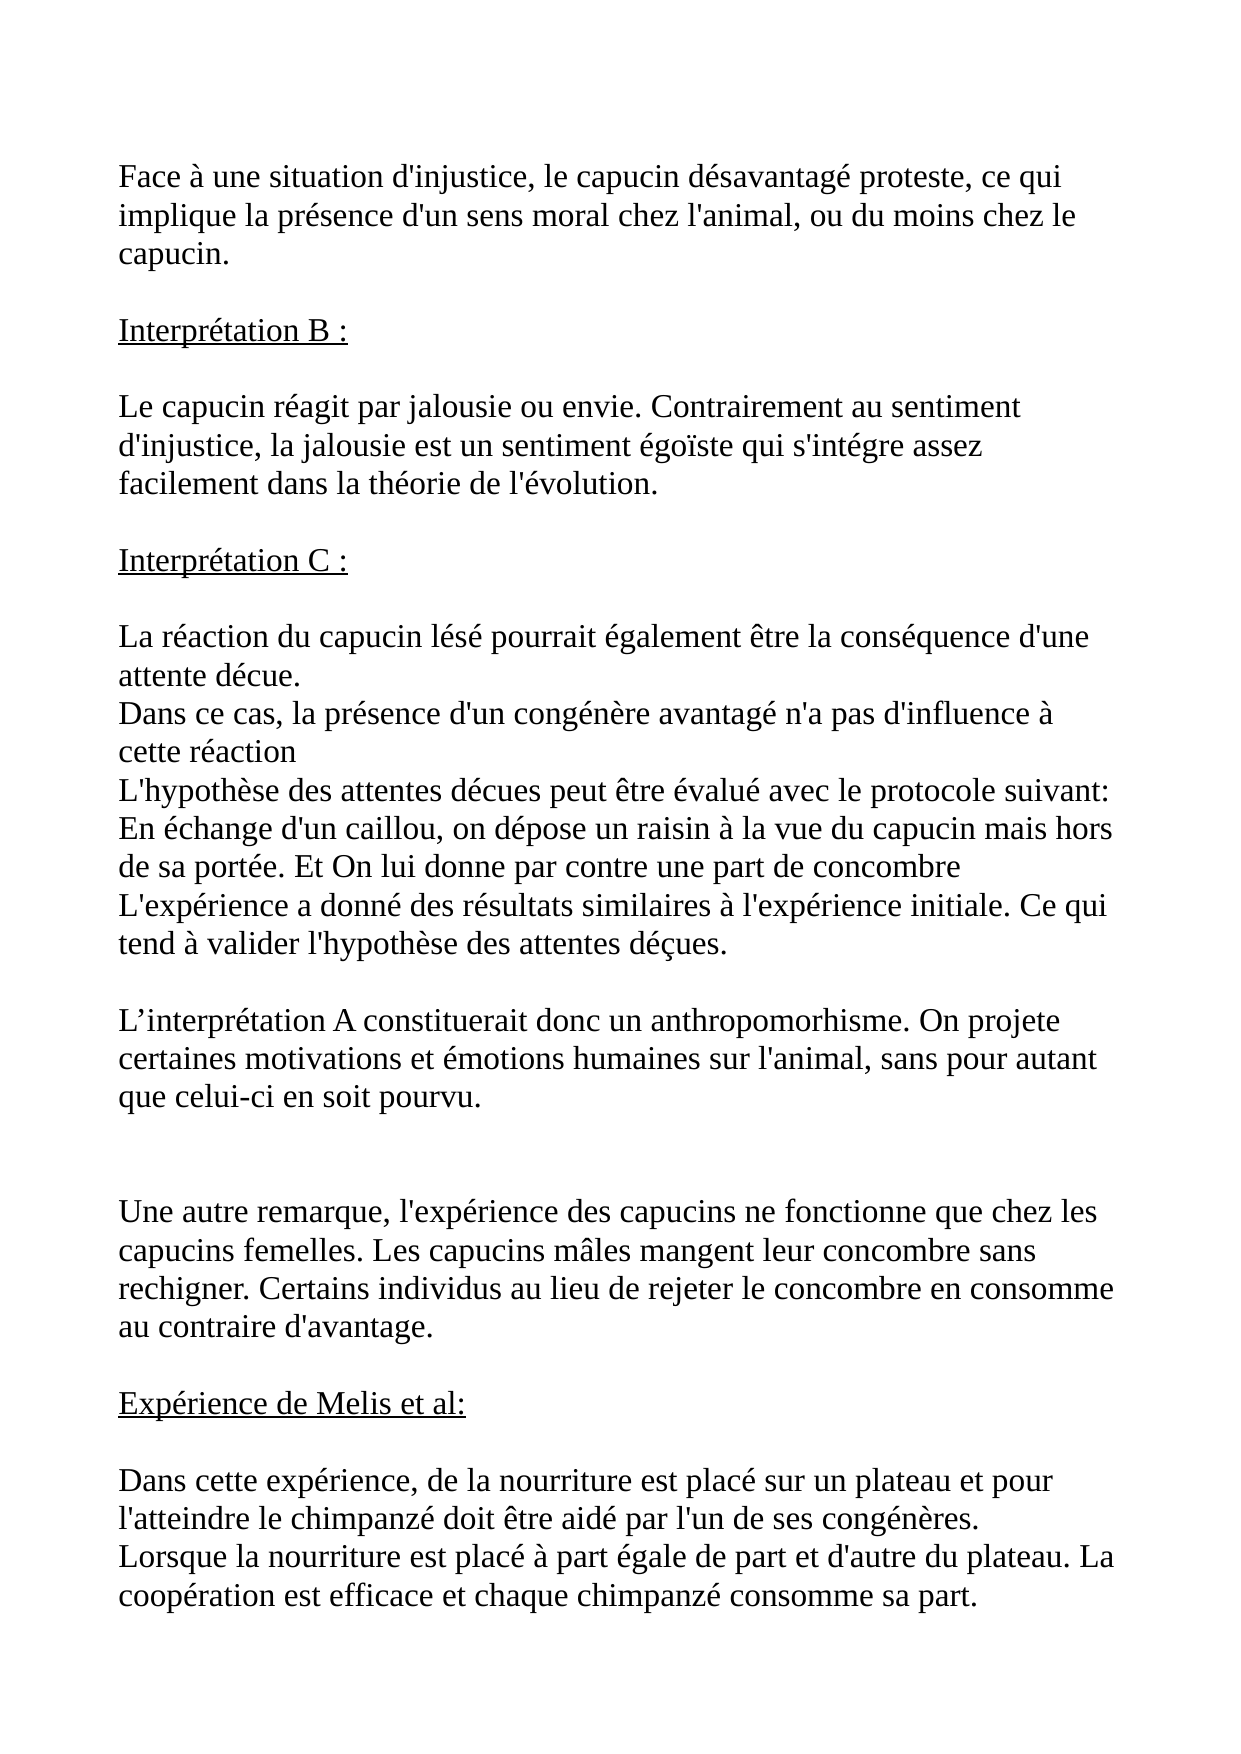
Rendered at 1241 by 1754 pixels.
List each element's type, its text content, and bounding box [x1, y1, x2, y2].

text Expérience de Melis et al: [118, 1383, 1122, 1421]
text Lorsque la nourriture est placé à part égale de part et d'autre du plateau. La coopération est efficace et chaque chimpanzé consomme sa part. [118, 1536, 1122, 1613]
text Interprétation C : [118, 540, 1122, 578]
text Interprétation B : [118, 310, 1122, 348]
text Dans ce cas, la présence d'un congénère avantagé n'a pas d'influence à cette réaction [118, 693, 1122, 770]
text L'hypothèse des attentes décues peut être évalué avec le protocole suivant: [118, 770, 1122, 808]
text Une autre remarque, l'expérience des capucins ne fonctionne que chez les capucins femelles. Les capucins mâles mangent leur concombre sans rechigner. Certains individus au lieu de rejeter le concombre en consomme au contraire d'avantage. [118, 1191, 1122, 1345]
text Le capucin réagit par jalousie ou envie. Contrairement au sentiment d'injustice, la jalousie est un sentiment égoïste qui s'intégre assez facilement dans la théorie de l'évolution. [118, 386, 1122, 501]
text En échange d'un caillou, on dépose un raisin à la vue du capucin mais hors de sa portée. Et On lui donne par contre une part de concombre [118, 808, 1122, 885]
text Dans cette expérience, de la nourriture est placé sur un plateau et pour l'atteindre le chimpanzé doit être aidé par l'un de ses congénères. [118, 1460, 1122, 1536]
text La réaction du capucin lésé pourrait également être la conséquence d'une attente décue. [118, 616, 1122, 693]
text Face à une situation d'injustice, le capucin désavantagé proteste, ce qui implique la présence d'un sens moral chez l'animal, ou du moins chez le capucin. [118, 156, 1122, 271]
text L’interprétation A constituerait donc un anthropomorhisme. On projete certaines motivations et émotions humaines sur l'animal, sans pour autant que celui-ci en soit pourvu. [118, 1000, 1122, 1115]
text L'expérience a donné des résultats similaires à l'expérience initiale. Ce qui tend à valider l'hypothèse des attentes déçues. [118, 885, 1122, 961]
